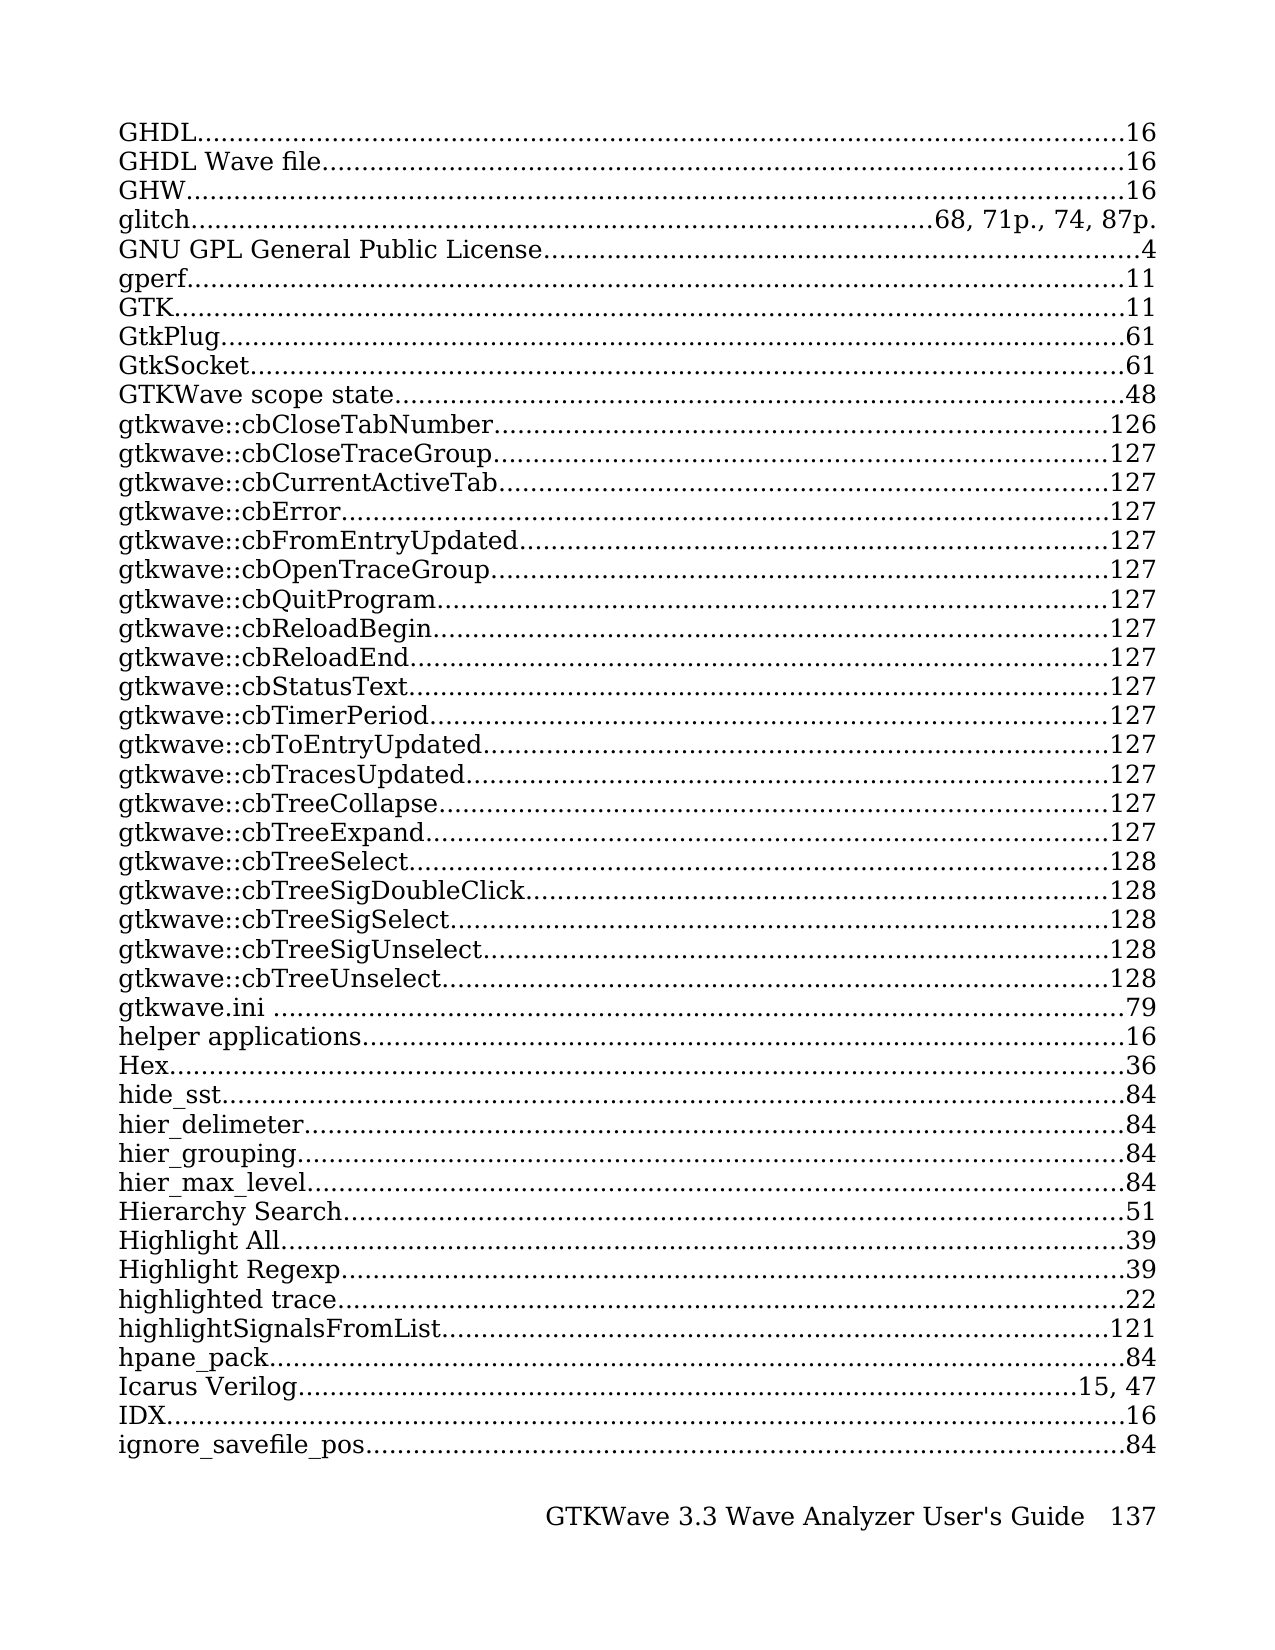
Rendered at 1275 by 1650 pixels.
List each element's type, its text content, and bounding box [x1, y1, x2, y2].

text gtkwave::cbTreeUnselect 128 [118, 964, 1157, 993]
text gtkwave::cbCurrentActiveTab 127 [118, 468, 1157, 497]
text helper applications 16 [118, 1022, 1157, 1051]
text gtkwave::cbTreeSelect 128 [118, 847, 1157, 876]
text GHDL 16 [118, 118, 1157, 147]
text gtkwave::cbTreeSigDoubleClick 128 [118, 876, 1157, 906]
text gtkwave::cbFromEntryUpdated 127 [118, 526, 1157, 556]
text hide_sst 84 [118, 1081, 1157, 1110]
text gtkwave::cbCloseTraceGroup 127 [118, 439, 1157, 468]
text hpane_pack 84 [118, 1343, 1157, 1372]
text gtkwave::cbStatusText 127 [118, 672, 1157, 701]
text GTK 11 [118, 293, 1157, 322]
text hier_delimeter 84 [118, 1110, 1157, 1139]
text hier_grouping 84 [118, 1139, 1157, 1168]
text highlighted trace 22 [118, 1285, 1157, 1314]
text IDX 16 [118, 1401, 1157, 1431]
text hier_max_level 84 [118, 1168, 1157, 1197]
text GTKWave scope state 48 [118, 381, 1157, 410]
text gtkwave::cbCloseTabNumber 126 [118, 410, 1157, 439]
text gtkwave.ini 79 [118, 993, 1157, 1022]
text gtkwave::cbTracesUpdated 127 [118, 760, 1157, 789]
text gtkwave::cbTreeExpand 127 [118, 818, 1157, 847]
text GtkPlug 61 [118, 322, 1157, 351]
text glitch 68, 71p., 74, 87p. [118, 206, 1157, 235]
text gtkwave::cbTreeSigSelect 128 [118, 906, 1157, 935]
text gtkwave::cbReloadEnd 127 [118, 643, 1157, 672]
text Highlight All 39 [118, 1226, 1157, 1256]
text GtkSocket 61 [118, 351, 1157, 381]
text highlightSignalsFromList 121 [118, 1314, 1157, 1343]
text Icarus Verilog 15, 47 [118, 1372, 1157, 1401]
text gtkwave::cbTreeCollapse 127 [118, 789, 1157, 818]
text Highlight Regexp 39 [118, 1256, 1157, 1285]
text Hex 36 [118, 1051, 1157, 1081]
text gtkwave::cbToEntryUpdated 127 [118, 731, 1157, 760]
text gtkwave::cbQuitProgram 127 [118, 585, 1157, 614]
text ignore_savefile_pos 84 [118, 1431, 1157, 1460]
text gtkwave::cbError 127 [118, 497, 1157, 526]
text gperf 11 [118, 264, 1157, 293]
text GHW 16 [118, 176, 1157, 206]
text gtkwave::cbReloadBegin 127 [118, 614, 1157, 643]
text Hierarchy Search 51 [118, 1197, 1157, 1226]
text gtkwave::cbOpenTraceGroup 127 [118, 556, 1157, 585]
text gtkwave::cbTimerPeriod 127 [118, 701, 1157, 731]
text GNU GPL General Public License 4 [118, 235, 1157, 264]
text gtkwave::cbTreeSigUnselect 128 [118, 935, 1157, 964]
text GHDL Wave file 16 [118, 147, 1157, 176]
